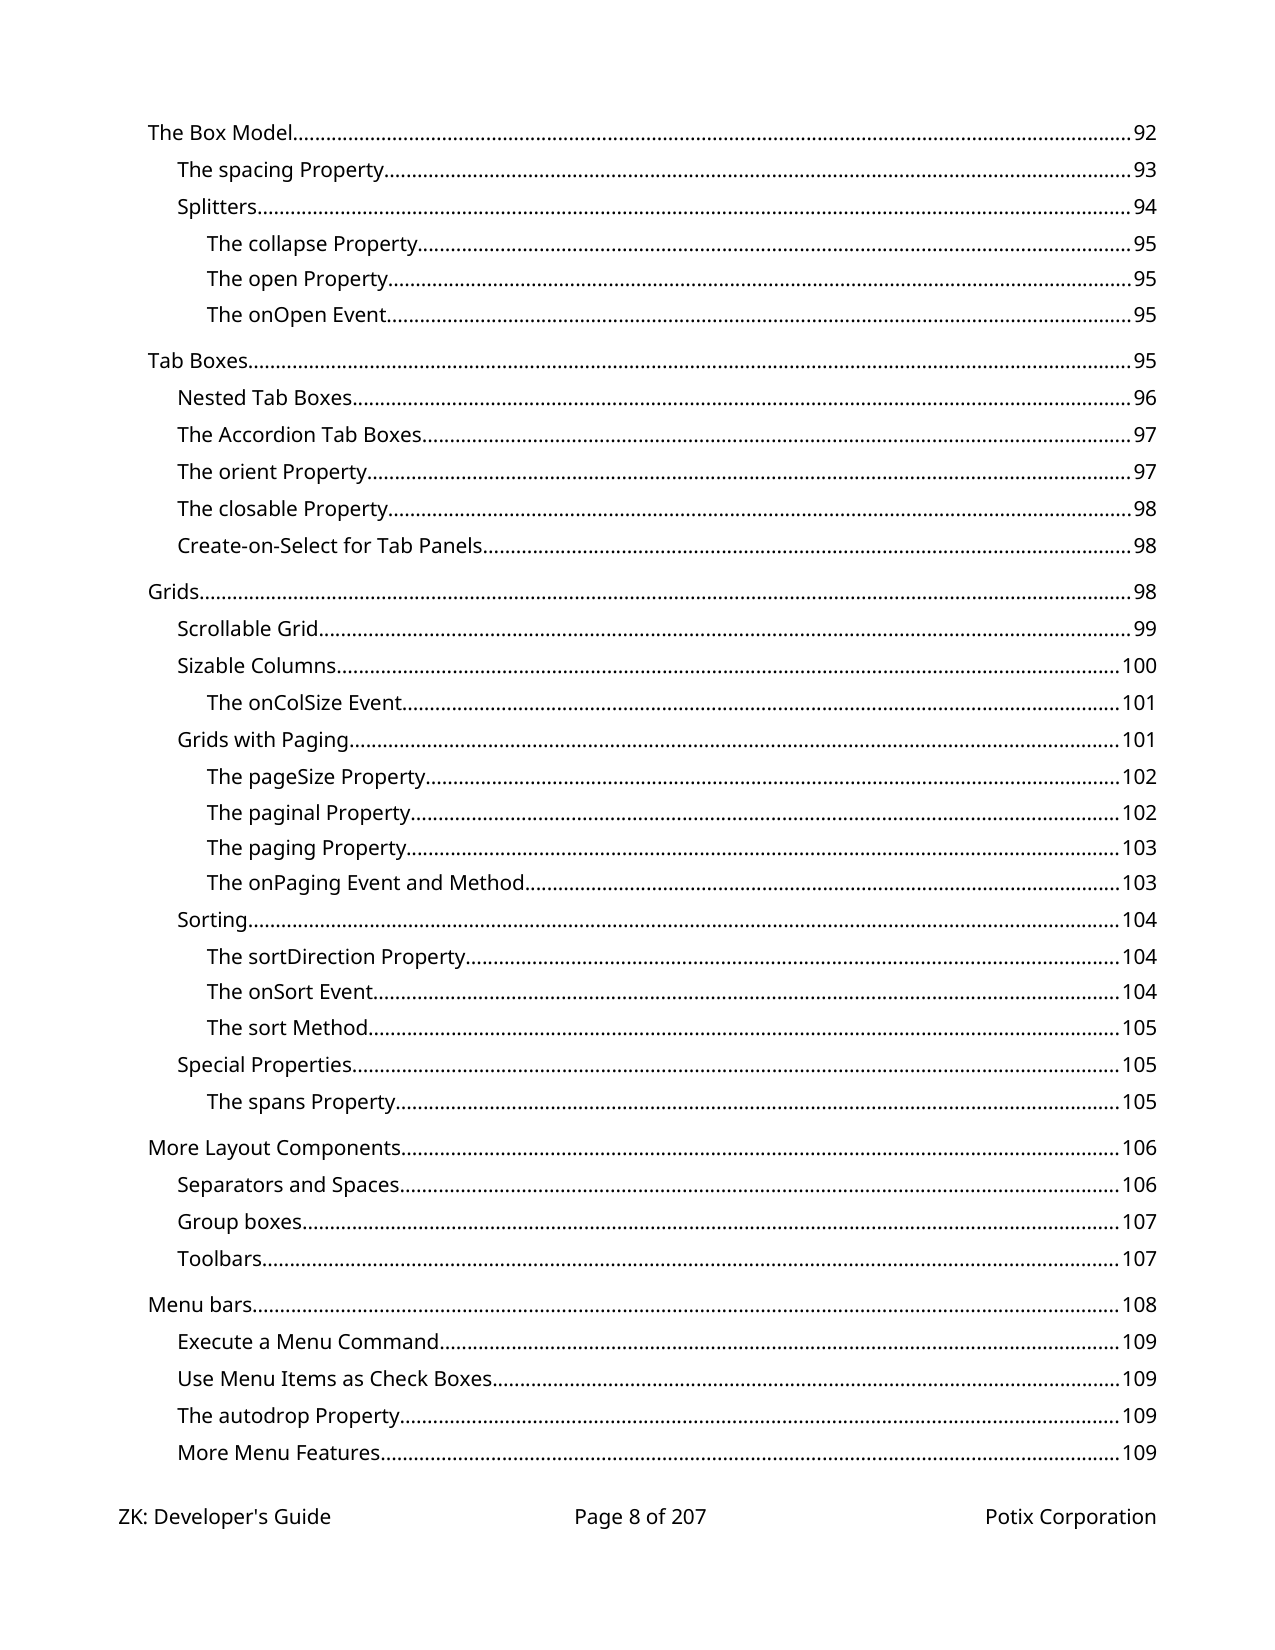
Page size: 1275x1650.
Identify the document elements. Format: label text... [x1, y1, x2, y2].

text Grids 98 [148, 577, 1157, 605]
text Use Menu Items as Check Boxes 109 [177, 1364, 1157, 1392]
text Sorting 104 [177, 905, 1157, 933]
text Separators and Spaces 106 [177, 1170, 1157, 1198]
text The onPaging Event and Method 103 [207, 868, 1157, 896]
text The spans Property 105 [207, 1087, 1157, 1115]
text The autodrop Property 109 [177, 1401, 1157, 1429]
text More Layout Components 106 [148, 1133, 1157, 1161]
text The onSort Event 104 [207, 977, 1157, 1006]
text Toolbars 107 [177, 1244, 1157, 1272]
text Create-on-Select for Tab Panels 98 [177, 531, 1157, 559]
text The paging Property 103 [207, 833, 1157, 861]
text Nested Tab Boxes 96 [177, 383, 1157, 411]
text The Accordion Tab Boxes 97 [177, 420, 1157, 448]
text Special Properties 105 [177, 1050, 1157, 1078]
text Scrollable Grid 99 [177, 614, 1157, 642]
text Group boxes 107 [177, 1207, 1157, 1235]
text The onColSize Event 101 [207, 688, 1157, 717]
text The paginal Property 102 [207, 798, 1157, 826]
text The onOpen Event 95 [207, 300, 1157, 328]
text The sortDirection Property 104 [207, 942, 1157, 971]
text The pageSize Property 102 [207, 762, 1157, 791]
text The Box Model 92 [148, 118, 1157, 146]
text Sizable Columns 100 [177, 651, 1157, 679]
text The open Property 95 [207, 264, 1157, 293]
text Splitters 94 [177, 192, 1157, 221]
text Execute a Menu Command 109 [177, 1327, 1157, 1355]
text Menu bars 108 [148, 1290, 1157, 1318]
text Tab Boxes 95 [148, 346, 1157, 374]
text The spacing Property 93 [177, 155, 1157, 183]
text The closable Property 98 [177, 494, 1157, 522]
text The orient Property 97 [177, 457, 1157, 485]
text The sort Method 105 [207, 1013, 1157, 1041]
text The collapse Property 95 [207, 229, 1157, 258]
text Grids with Paging 101 [177, 725, 1157, 754]
text More Menu Features 109 [177, 1438, 1157, 1467]
